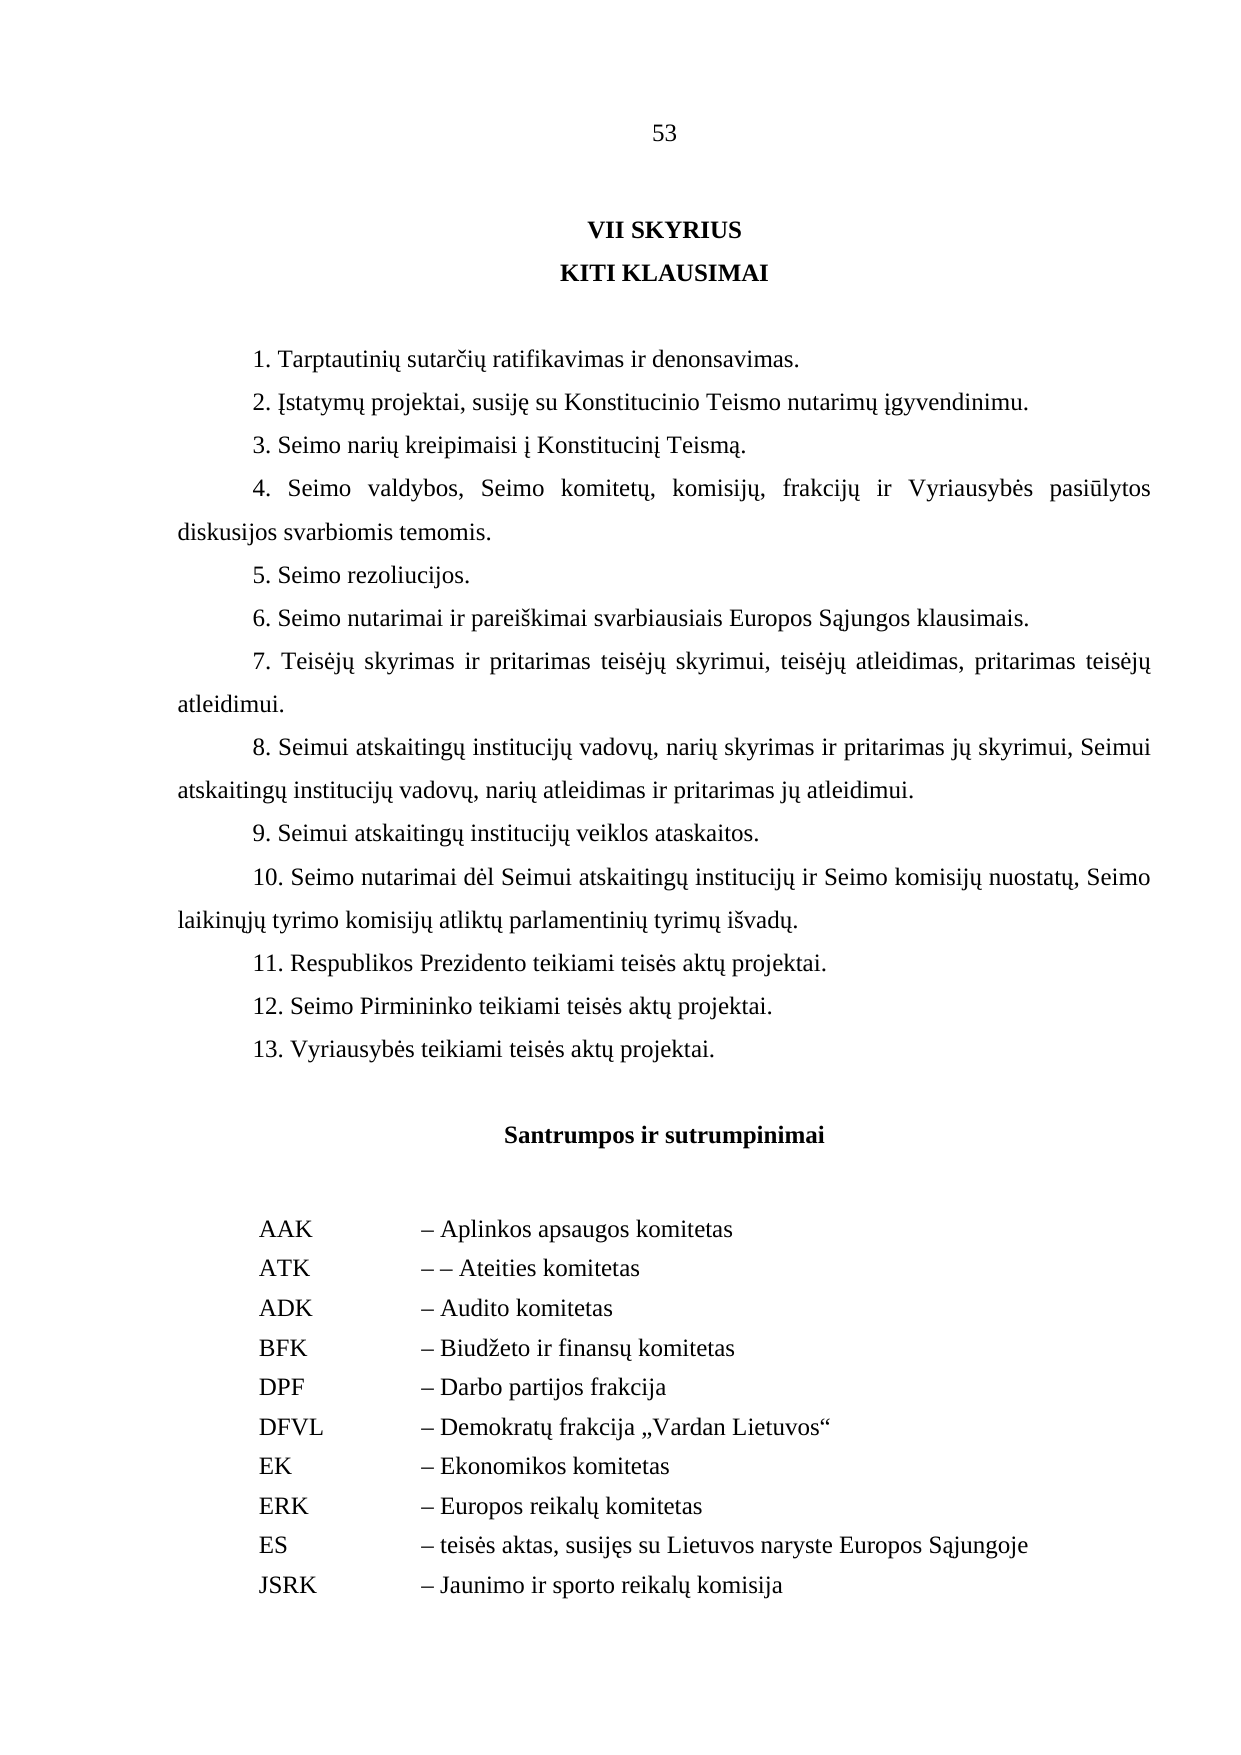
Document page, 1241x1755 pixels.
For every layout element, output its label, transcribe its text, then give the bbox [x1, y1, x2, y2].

text Santrumpos ir sutrumpinimai [177, 1120, 1152, 1149]
text 5. Seimo rezoliucijos. [177, 560, 1152, 588]
table_cell ERK [248, 1480, 410, 1520]
table_cell EK [248, 1441, 410, 1480]
table_cell – Audito komitetas [410, 1282, 1174, 1322]
text 11. Respublikos Prezidento teikiami teisės aktų projektai. [177, 948, 1152, 977]
table_cell – Darbo partijos frakcija [410, 1361, 1174, 1401]
table_cell – Demokratų frakcija „Vardan Lietuvos“ [410, 1401, 1174, 1441]
table_header AAK [248, 1203, 410, 1243]
table_cell – Jaunimo ir sporto reikalų komisija [410, 1559, 1174, 1599]
text 6. Seimo nutarimai ir pareiškimai svarbiausiais Europos Sąjungos klausimais. [177, 603, 1152, 632]
table_cell ES [248, 1520, 410, 1559]
table_cell ADK [248, 1282, 410, 1322]
table_header – Aplinkos apsaugos komitetas [410, 1203, 1174, 1243]
table_cell – Ekonomikos komitetas [410, 1441, 1174, 1480]
table_cell JSRK [248, 1559, 410, 1599]
text 12. Seimo Pirmininko teikiami teisės aktų projektai. [177, 991, 1152, 1020]
table_cell – teisės aktas, susijęs su Lietuvos naryste Europos Sąjungoje [410, 1520, 1174, 1559]
text 4. Seimo valdybos, Seimo komitetų, komisijų, frakcijų ir Vyriausybės pasiūlytos diskusijos svarbiomis temomis. [177, 473, 1152, 545]
table_cell – – Ateities komitetas [410, 1243, 1174, 1282]
text 2. Įstatymų projektai, susiję su Konstitucinio Teismo nutarimų įgyvendinimu. [177, 387, 1152, 416]
text 1. Tarptautinių sutarčių ratifikavimas ir denonsavimas. [177, 344, 1152, 373]
table_cell DFVL [248, 1401, 410, 1441]
text 3. Seimo narių kreipimaisi į Konstitucinį Teismą. [177, 430, 1152, 459]
table_cell ATK [248, 1243, 410, 1282]
table_cell DPF [248, 1361, 410, 1401]
table_cell BFK [248, 1322, 410, 1361]
text 8. Seimui atskaitingų institucijų vadovų, narių skyrimas ir pritarimas jų skyrimui, Seimui atskaitingų institucijų vadovų, narių atleidimas ir pritarimas jų atleidimui. [177, 732, 1152, 804]
table_cell – Biudžeto ir finansų komitetas [410, 1322, 1174, 1361]
text KITI KLAUSIMAI [177, 258, 1152, 287]
text 10. Seimo nutarimai dėl Seimui atskaitingų institucijų ir Seimo komisijų nuostatų, Seimo laikinųjų tyrimo komisijų atliktų parlamentinių tyrimų išvadų. [177, 862, 1152, 933]
text VII SKYRIUS [177, 215, 1152, 243]
text 7. Teisėjų skyrimas ir pritarimas teisėjų skyrimui, teisėjų atleidimas, pritarimas teisėjų atleidimui. [177, 646, 1152, 718]
text 13. Vyriausybės teikiami teisės aktų projektai. [177, 1034, 1152, 1063]
table_cell – Europos reikalų komitetas [410, 1480, 1174, 1520]
text 9. Seimui atskaitingų institucijų veiklos ataskaitos. [177, 818, 1152, 847]
